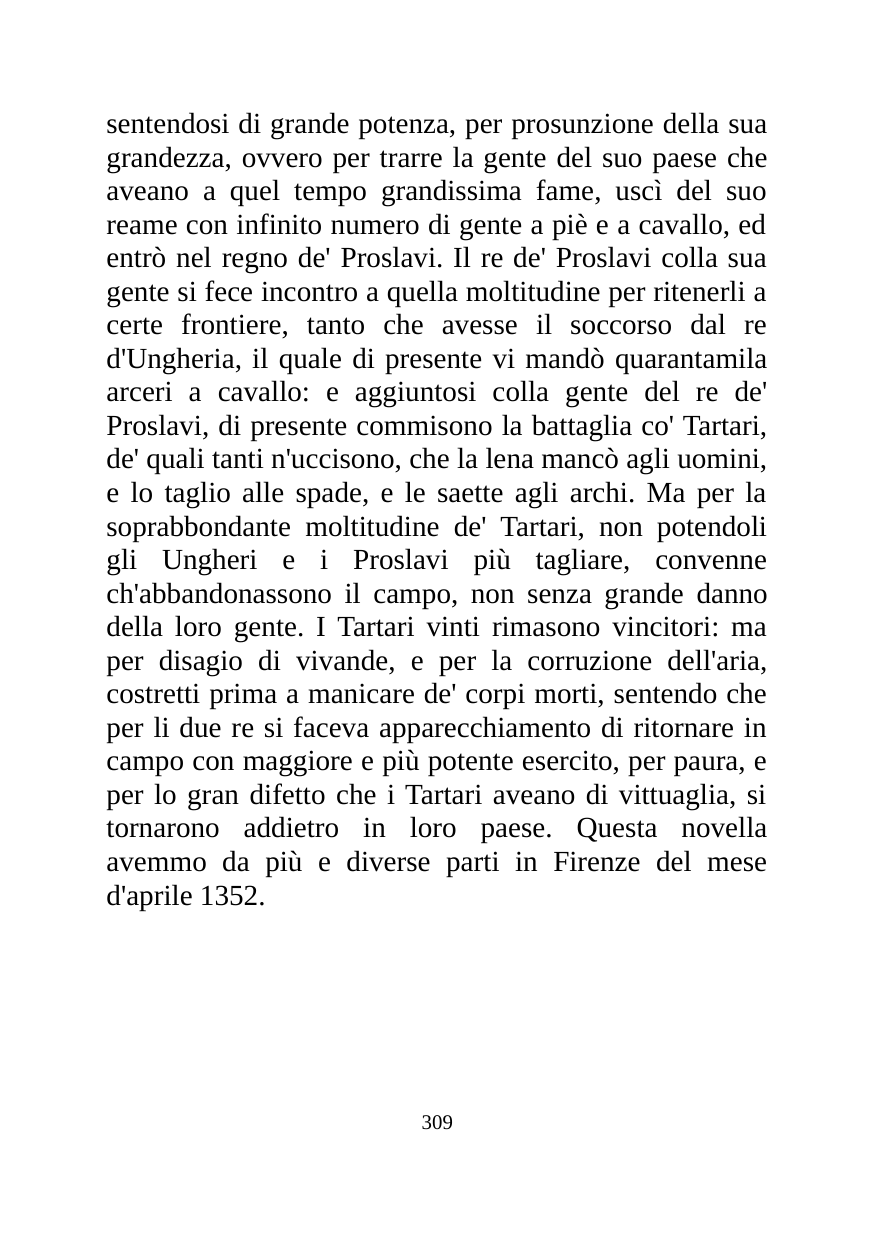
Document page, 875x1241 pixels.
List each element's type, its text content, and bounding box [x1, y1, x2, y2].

text sentendosi di grande potenza, per prosunzione della sua grandezza, ovvero per trarre la gente del suo paese che aveano a quel tempo grandissima fame, uscì del suo reame con infinito numero di gente a piè e a cavallo, ed entrò nel regno de' Proslavi. Il re de' Proslavi colla sua gente si fece incontro a quella moltitudine per ritenerli a certe frontiere, tanto che avesse il soccorso dal re d'Ungheria, il quale di presente vi mandò quarantamila arceri a cavallo: e aggiuntosi colla gente del re de' Proslavi, di presente commisono la battaglia co' Tartari, de' quali tanti n'uccisono, che la lena mancò agli uomini, e lo taglio alle spade, e le saette agli archi. Ma per la soprabbondante moltitudine de' Tartari, non potendoli gli Ungheri e i Proslavi più tagliare, convenne ch'abbandonassono il campo, non senza grande danno della loro gente. I Tartari vinti rimasono vincitori: ma per disagio di vivande, e per la corruzione dell'aria, costretti prima a manicare de' corpi morti, sentendo che per li due re si faceva apparecchiamento di ritornare in campo con maggiore e più potente esercito, per paura, e per lo gran difetto che i Tartari aveano di vittuaglia, si tornarono addietro in loro paese. Questa novella avemmo da più e diverse parti in Firenze del mese d'aprile 1352. [106, 106, 768, 911]
